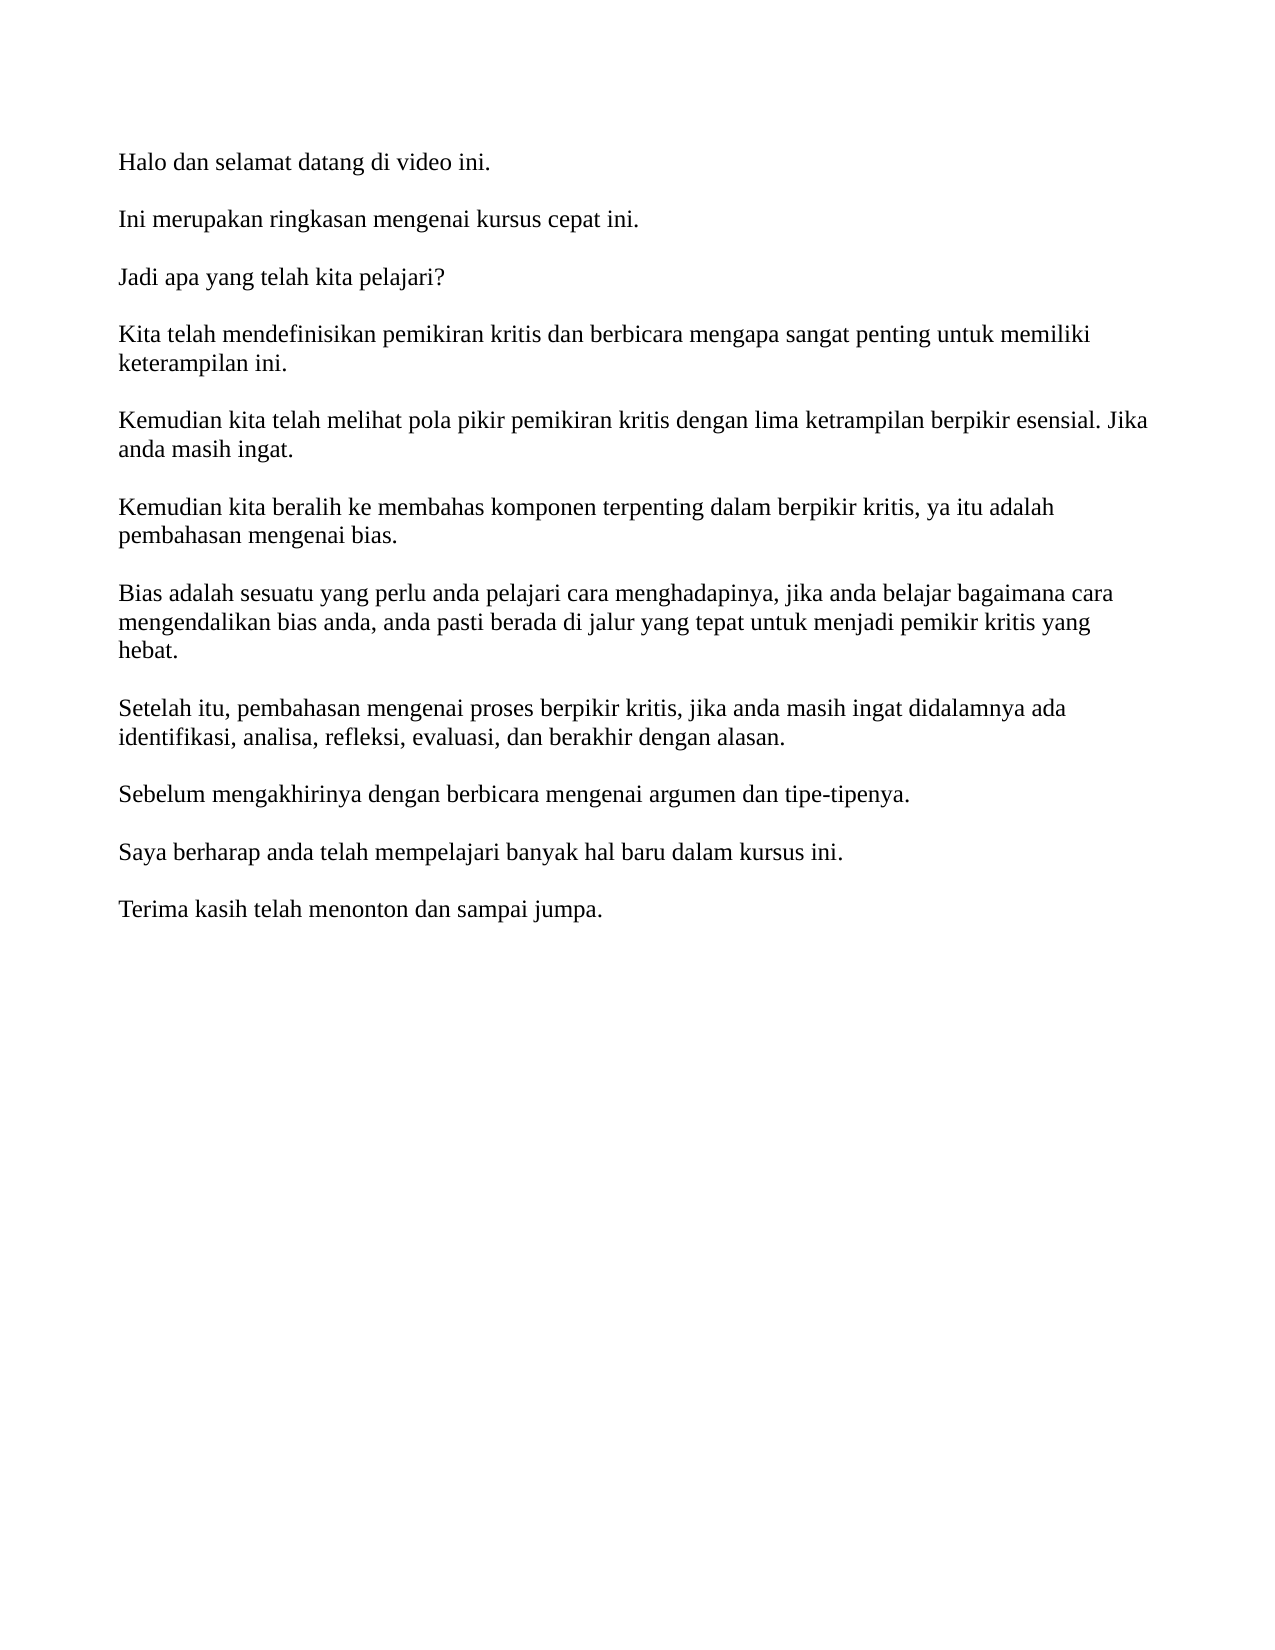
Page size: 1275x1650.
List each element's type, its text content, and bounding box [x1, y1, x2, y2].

text Bias adalah sesuatu yang perlu anda pelajari cara menghadapinya, jika anda belajar bagaimana cara mengendalikan bias anda, anda pasti berada di jalur yang tepat untuk menjadi pemikir kritis yang hebat. [118, 578, 1157, 664]
text Saya berharap anda telah mempelajari banyak hal baru dalam kursus ini. [118, 837, 1157, 866]
text Kemudian kita beralih ke membahas komponen terpenting dalam berpikir kritis, ya itu adalah pembahasan mengenai bias. [118, 492, 1157, 549]
text Jadi apa yang telah kita pelajari? [118, 262, 1157, 291]
text Kita telah mendefinisikan pemikiran kritis dan berbicara mengapa sangat penting untuk memiliki keterampilan ini. [118, 319, 1157, 377]
text Terima kasih telah menonton dan sampai jumpa. [118, 894, 1157, 923]
text Sebelum mengakhirinya dengan berbicara mengenai argumen dan tipe-tipenya. [118, 779, 1157, 808]
text Halo dan selamat datang di video ini. [118, 147, 1157, 176]
text Setelah itu, pembahasan mengenai proses berpikir kritis, jika anda masih ingat didalamnya ada identifikasi, analisa, refleksi, evaluasi, dan berakhir dengan alasan. [118, 693, 1157, 751]
text Kemudian kita telah melihat pola pikir pemikiran kritis dengan lima ketrampilan berpikir esensial. Jika anda masih ingat. [118, 406, 1157, 463]
text Ini merupakan ringkasan mengenai kursus cepat ini. [118, 204, 1157, 233]
